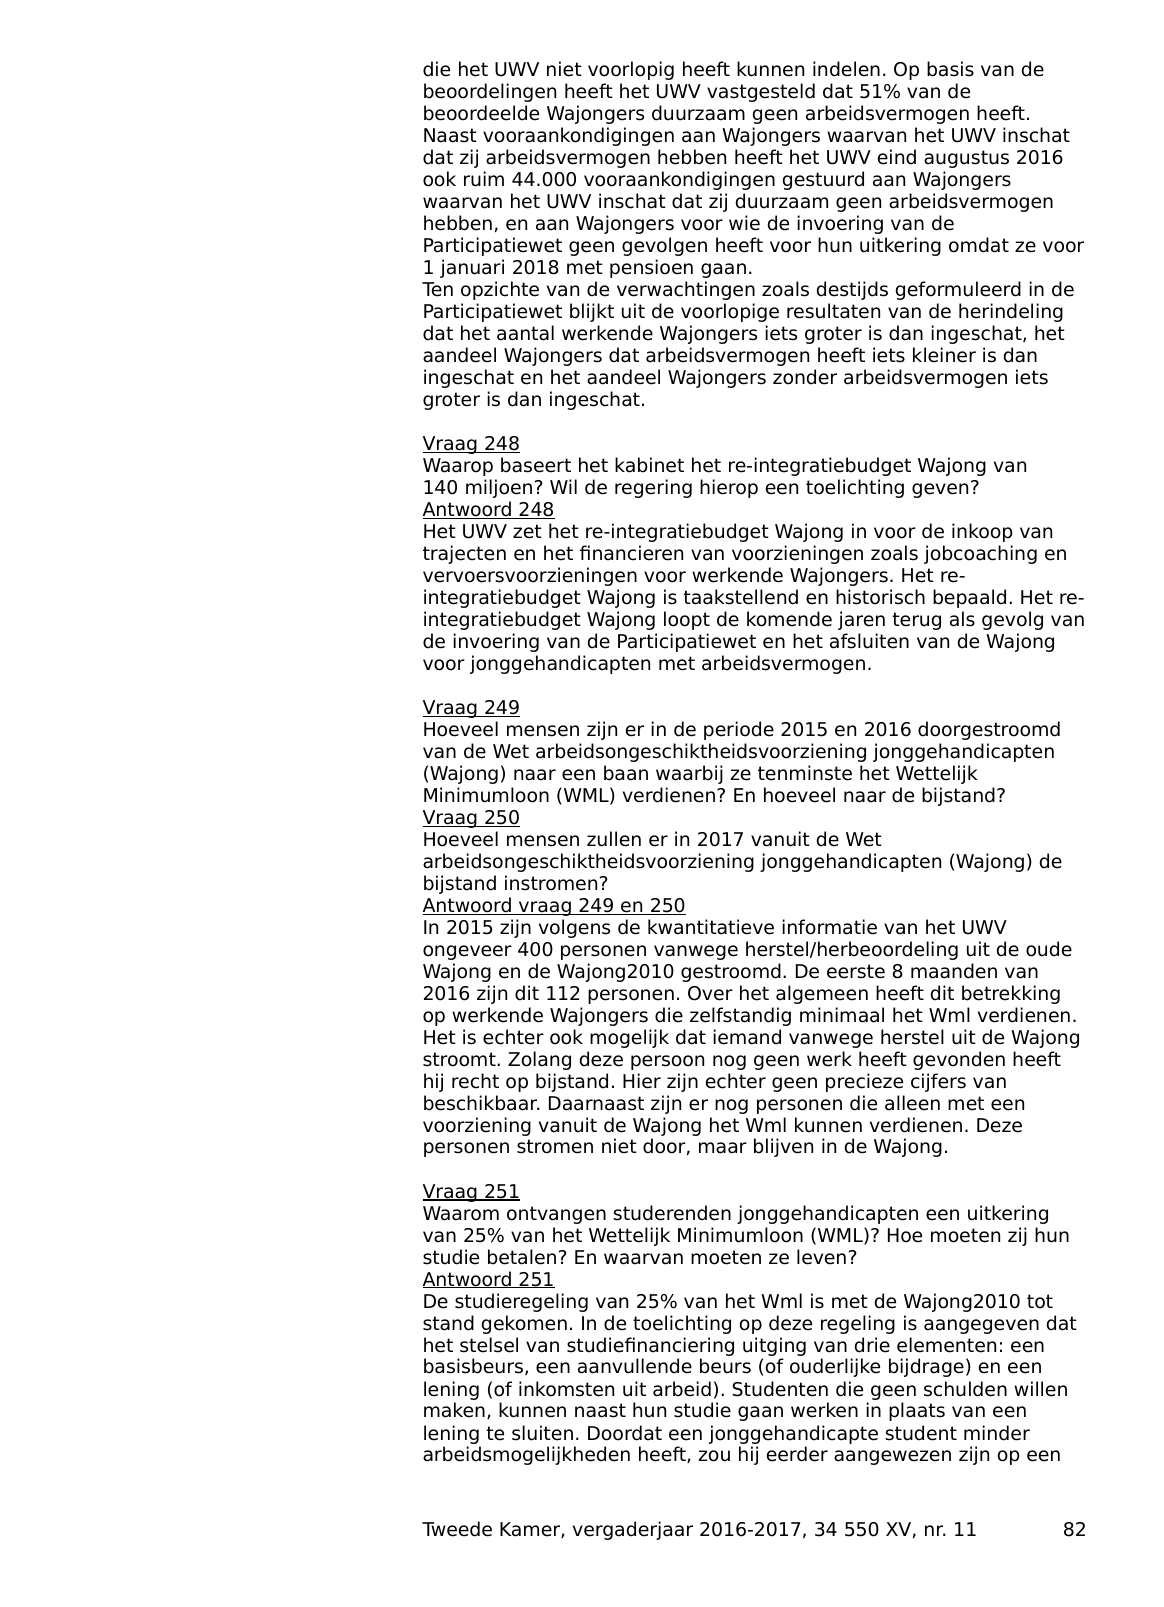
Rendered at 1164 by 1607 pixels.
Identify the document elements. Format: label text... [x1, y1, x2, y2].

text Vraag 249 [422, 697, 1087, 719]
text die het UWV niet voorlopig heeft kunnen indelen. Op basis van de beoordelingen heeft het UWV vastgesteld dat 51% van de beoordeelde Wajongers duurzaam geen arbeidsvermogen heeft. [422, 59, 1087, 125]
text Het UWV zet het re-integratiebudget Wajong in voor de inkoop van trajecten en het financieren van voorzieningen zoals jobcoaching en vervoersvoorzieningen voor werkende Wajongers. Het re-integratiebudget Wajong is taakstellend en historisch bepaald. Het re-integratiebudget Wajong loopt de komende jaren terug als gevolg van de invoering van de Participatiewet en het afsluiten van de Wajong voor jonggehandicapten met arbeidsvermogen. [422, 521, 1087, 675]
text Vraag 248 [422, 433, 1087, 455]
text Hoeveel mensen zullen er in 2017 vanuit de Wet arbeidsongeschiktheidsvoorziening jonggehandicapten (Wajong) de bijstand instromen? [422, 829, 1087, 895]
text Naast vooraankondigingen aan Wajongers waarvan het UWV inschat dat zij arbeidsvermogen hebben heeft het UWV eind augustus 2016 ook ruim 44.000 vooraankondigingen gestuurd aan Wajongers waarvan het UWV inschat dat zij duurzaam geen arbeidsvermogen hebben, en aan Wajongers voor wie de invoering van de Participatiewet geen gevolgen heeft voor hun uitkering omdat ze voor 1 januari 2018 met pensioen gaan. [422, 125, 1087, 279]
text Antwoord 248 [422, 499, 1087, 521]
text Antwoord 251 [422, 1268, 1087, 1291]
text Ten opzichte van de verwachtingen zoals destijds geformuleerd in de Participatiewet blijkt uit de voorlopige resultaten van de herindeling dat het aantal werkende Wajongers iets groter is dan ingeschat, het aandeel Wajongers dat arbeidsvermogen heeft iets kleiner is dan ingeschat en het aandeel Wajongers zonder arbeidsvermogen iets groter is dan ingeschat. [422, 279, 1087, 411]
text Waarom ontvangen studerenden jonggehandicapten een uitkering van 25% van het Wettelijk Minimumloon (WML)? Hoe moeten zij hun studie betalen? En waarvan moeten ze leven? [422, 1203, 1087, 1268]
text Antwoord vraag 249 en 250 [422, 895, 1087, 917]
text Vraag 251 [422, 1181, 1087, 1203]
text Vraag 250 [422, 807, 1087, 829]
text Waarop baseert het kabinet het re-integratiebudget Wajong van 140 miljoen? Wil de regering hierop een toelichting geven? [422, 455, 1087, 499]
text Hoeveel mensen zijn er in de periode 2015 en 2016 doorgestroomd van de Wet arbeidsongeschiktheidsvoorziening jonggehandicapten (Wajong) naar een baan waarbij ze tenminste het Wettelijk Minimumloon (WML) verdienen? En hoeveel naar de bijstand? [422, 719, 1087, 807]
text De studieregeling van 25% van het Wml is met de Wajong2010 tot stand gekomen. In de toelichting op deze regeling is aangegeven dat het stelsel van studiefinanciering uitging van drie elementen: een basisbeurs, een aanvullende beurs (of ouderlijke bijdrage) en een lening (of inkomsten uit arbeid). Studenten die geen schulden willen maken, kunnen naast hun studie gaan werken in plaats van een lening te sluiten. Doordat een jonggehandicapte student minder arbeidsmogelijkheden heeft, zou hij eerder aangewezen zijn op een [422, 1291, 1087, 1466]
text In 2015 zijn volgens de kwantitatieve informatie van het UWV ongeveer 400 personen vanwege herstel/herbeoordeling uit de oude Wajong en de Wajong2010 gestroomd. De eerste 8 maanden van 2016 zijn dit 112 personen. Over het algemeen heeft dit betrekking op werkende Wajongers die zelfstandig minimaal het Wml verdienen. Het is echter ook mogelijk dat iemand vanwege herstel uit de Wajong stroomt. Zolang deze persoon nog geen werk heeft gevonden heeft hij recht op bijstand. Hier zijn echter geen precieze cijfers van beschikbaar. Daarnaast zijn er nog personen die alleen met een voorziening vanuit de Wajong het Wml kunnen verdienen. Deze personen stromen niet door, maar blijven in de Wajong. [422, 917, 1087, 1158]
